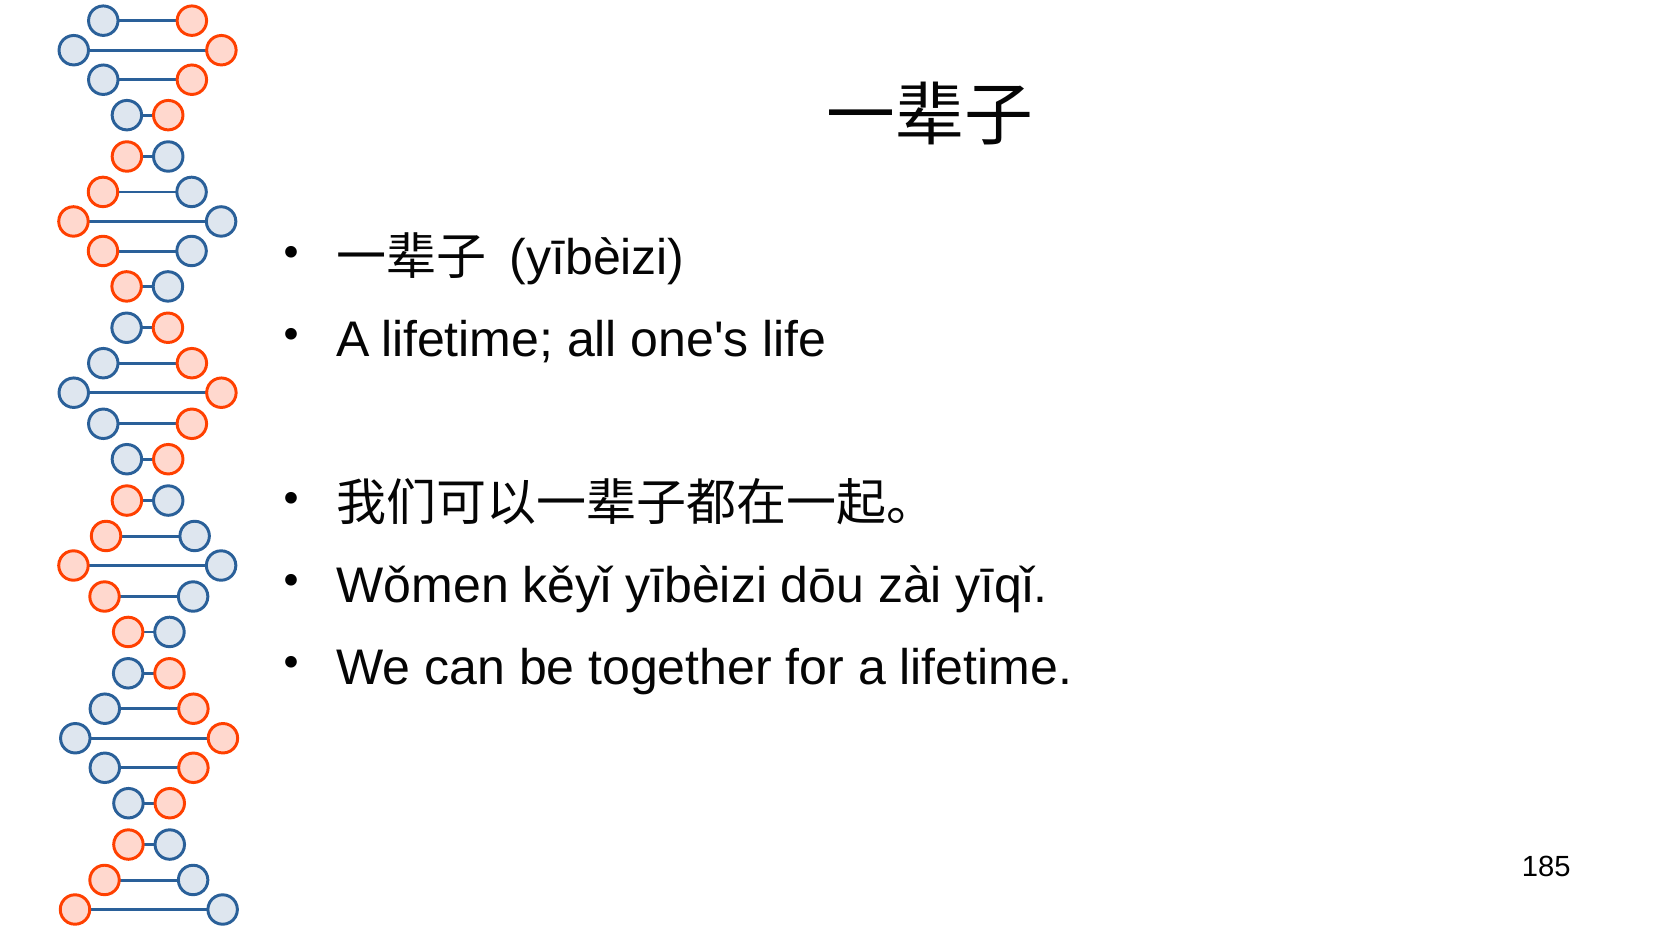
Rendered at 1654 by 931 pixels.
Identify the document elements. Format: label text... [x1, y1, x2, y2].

title 一辈子 [265, 35, 1595, 189]
list 一辈子 (yībèizi) A lifetime; all one's life 我们可以一辈子都在一起。 Wǒmen kěyǐ yībèizi dōu zài yīqǐ. We can be together for a lifetime. [265, 224, 1595, 764]
